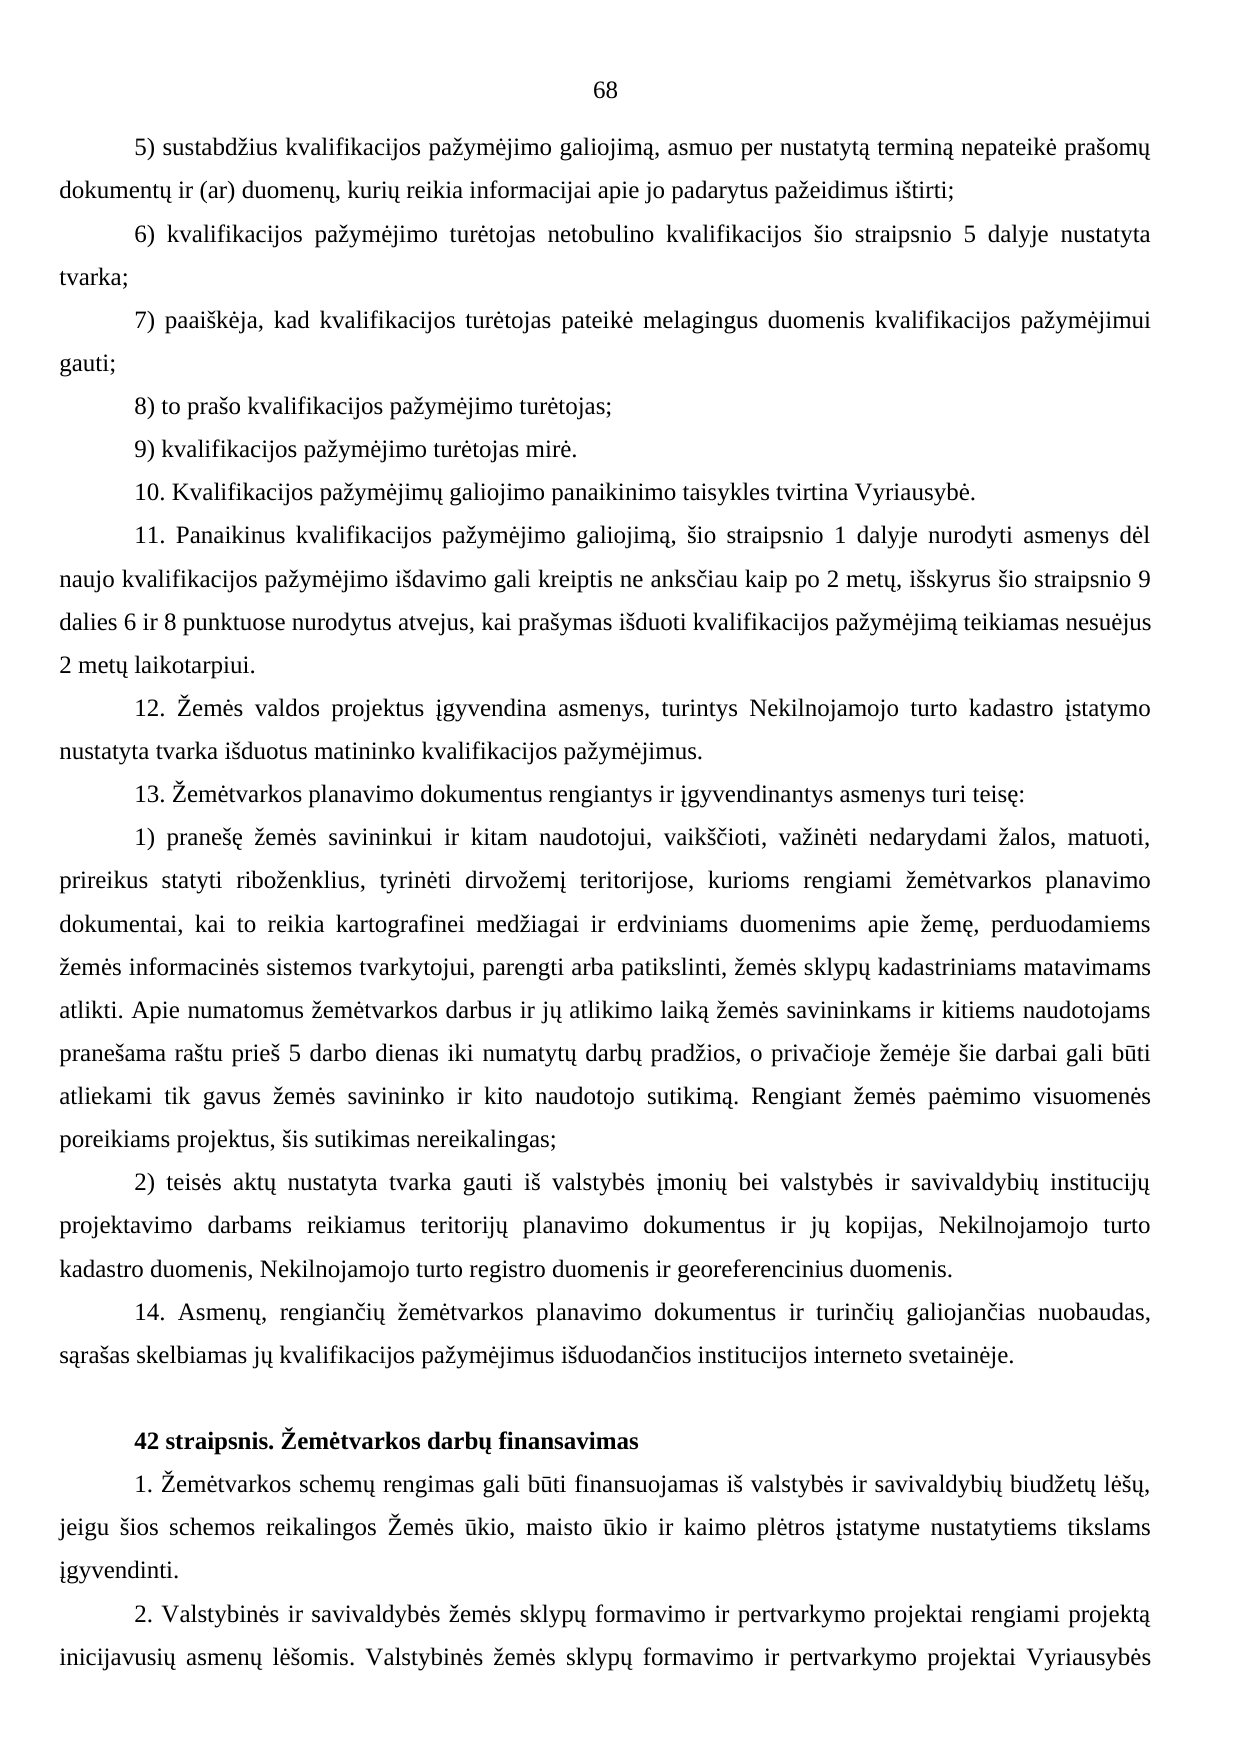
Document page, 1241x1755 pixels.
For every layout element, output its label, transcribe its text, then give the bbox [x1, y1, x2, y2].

text 13. Žemėtvarkos planavimo dokumentus rengiantys ir įgyvendinantys asmenys turi teisę: [59, 779, 1152, 808]
text 7) paaiškėja, kad kvalifikacijos turėtojas pateikė melagingus duomenis kvalifikacijos pažymėjimui gauti; [59, 305, 1152, 377]
text 1. Žemėtvarkos schemų rengimas gali būti finansuojamas iš valstybės ir savivaldybių biudžetų lėšų, jeigu šios schemos reikalingos Žemės ūkio, maisto ūkio ir kaimo plėtros įstatyme nustatytiems tikslams įgyvendinti. [59, 1469, 1152, 1584]
text 10. Kvalifikacijos pažymėjimų galiojimo panaikinimo taisykles tvirtina Vyriausybė. [59, 477, 1152, 506]
text 2. Valstybinės ir savivaldybės žemės sklypų formavimo ir pertvarkymo projektai rengiami projektą inicijavusių asmenų lėšomis. Valstybinės žemės sklypų formavimo ir pertvarkymo projektai Vyriausybės [59, 1599, 1152, 1671]
text 14. Asmenų, rengiančių žemėtvarkos planavimo dokumentus ir turinčių galiojančias nuobaudas, sąrašas skelbiamas jų kvalifikacijos pažymėjimus išduodančios institucijos interneto svetainėje. [59, 1297, 1152, 1369]
text 8) to prašo kvalifikacijos pažymėjimo turėtojas; [59, 391, 1152, 420]
text 9) kvalifikacijos pažymėjimo turėtojas mirė. [59, 434, 1152, 463]
text 1) pranešę žemės savininkui ir kitam naudotojui, vaikščioti, važinėti nedarydami žalos, matuoti, prireikus statyti riboženklius, tyrinėti dirvožemį teritorijose, kurioms rengiami žemėtvarkos planavimo dokumentai, kai to reikia kartografinei medžiagai ir erdviniams duomenims apie žemę, perduodamiems žemės informacinės sistemos tvarkytojui, parengti arba patikslinti, žemės sklypų kadastriniams matavimams atlikti. Apie numatomus žemėtvarkos darbus ir jų atlikimo laiką žemės savininkams ir kitiems naudotojams pranešama raštu prieš 5 darbo dienas iki numatytų darbų pradžios, o privačioje žemėje šie darbai gali būti atliekami tik gavus žemės savininko ir kito naudotojo sutikimą. Rengiant žemės paėmimo visuomenės poreikiams projektus, šis sutikimas nereikalingas; [59, 822, 1152, 1153]
text 2) teisės aktų nustatyta tvarka gauti iš valstybės įmonių bei valstybės ir savivaldybių institucijų projektavimo darbams reikiamus teritorijų planavimo dokumentus ir jų kopijas, Nekilnojamojo turto kadastro duomenis, Nekilnojamojo turto registro duomenis ir georeferencinius duomenis. [59, 1167, 1152, 1282]
text 42 straipsnis. Žemėtvarkos darbų finansavimas [59, 1426, 1152, 1455]
text 11. Panaikinus kvalifikacijos pažymėjimo galiojimą, šio straipsnio 1 dalyje nurodyti asmenys dėl naujo kvalifikacijos pažymėjimo išdavimo gali kreiptis ne anksčiau kaip po 2 metų, išskyrus šio straipsnio 9 dalies 6 ir 8 punktuose nurodytus atvejus, kai prašymas išduoti kvalifikacijos pažymėjimą teikiamas nesuėjus 2 metų laikotarpiui. [59, 521, 1152, 679]
text 5) sustabdžius kvalifikacijos pažymėjimo galiojimą, asmuo per nustatytą terminą nepateikė prašomų dokumentų ir (ar) duomenų, kurių reikia informacijai apie jo padarytus pažeidimus ištirti; [59, 132, 1152, 204]
text 6) kvalifikacijos pažymėjimo turėtojas netobulino kvalifikacijos šio straipsnio 5 dalyje nustatyta tvarka; [59, 219, 1152, 291]
text 12. Žemės valdos projektus įgyvendina asmenys, turintys Nekilnojamojo turto kadastro įstatymo nustatyta tvarka išduotus matininko kvalifikacijos pažymėjimus. [59, 693, 1152, 765]
